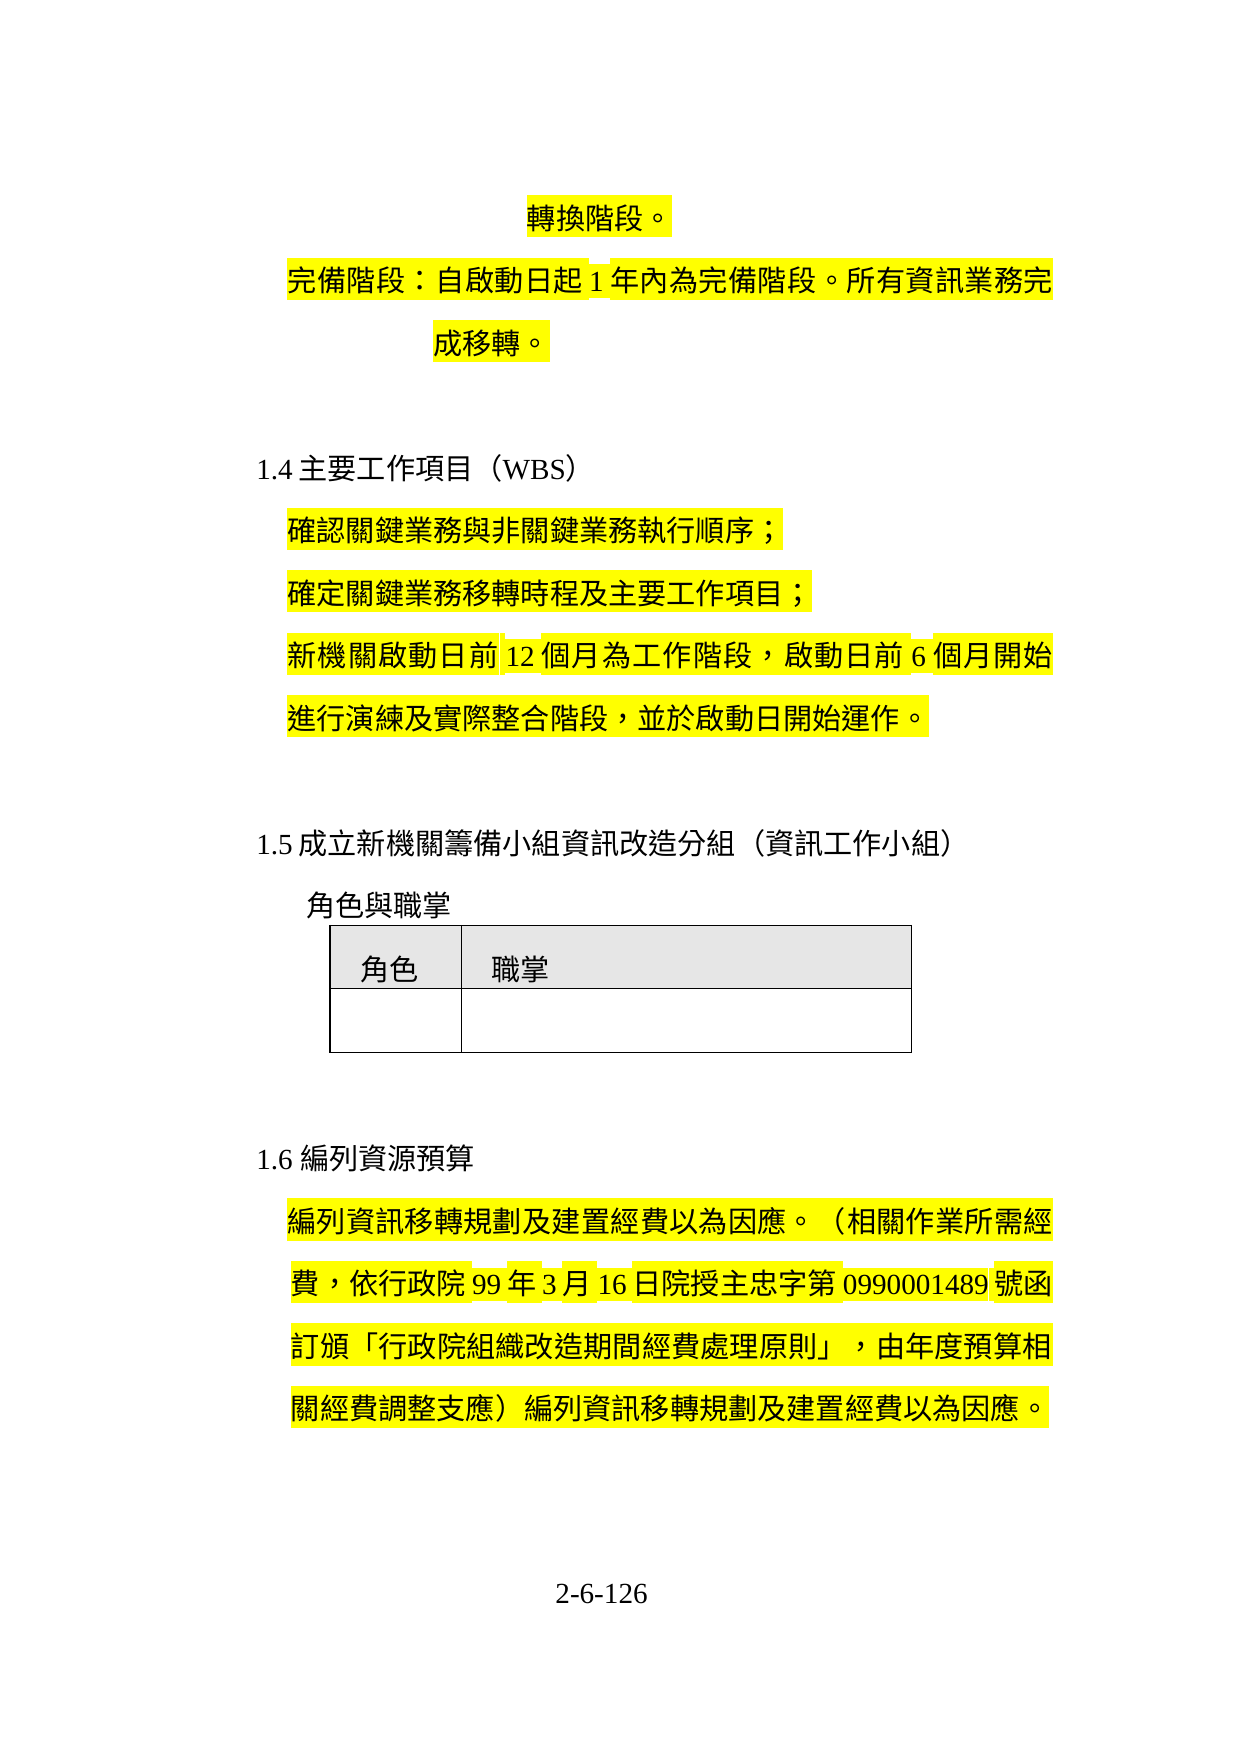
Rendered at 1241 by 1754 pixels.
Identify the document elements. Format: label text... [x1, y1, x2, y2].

table_cell [462, 989, 911, 1052]
table_header 職掌 [462, 926, 911, 988]
text 完備階段：自啟動日起1年內為完備階段。所有資訊業務完成移轉。 [287, 237, 1053, 362]
text 確定關鍵業務移轉時程及主要工作項目； [287, 550, 1053, 612]
text 確認關鍵業務與非關鍵業務執行順序； [287, 487, 1053, 550]
text 新機關啟動日前12個月為工作階段，啟動日前6個月開始進行演練及實際整合階段，並於啟動日開始運作。 [287, 612, 1053, 737]
text 轉換階段。 [394, 175, 1053, 237]
table_cell [331, 989, 461, 1052]
text 編列資訊移轉規劃及建置經費以為因應。（相關作業所需經費，依行政院99年3月16日院授主忠字第0990001489號函訂頒「行政院組織改造期間經費處理原則」，由年度預算相關經費調整支應）編列資訊移轉規劃及建置經費以為因應。 [287, 1178, 1053, 1428]
text 1.6 編列資源預算 [256, 1115, 1053, 1178]
text 角色與職掌 [306, 862, 1053, 925]
table_header 角色 [331, 926, 461, 988]
text 1.4主要工作項目（WBS） [256, 425, 1053, 487]
text 1.5成立新機關籌備小組資訊改造分組（資訊工作小組） [256, 800, 1053, 862]
